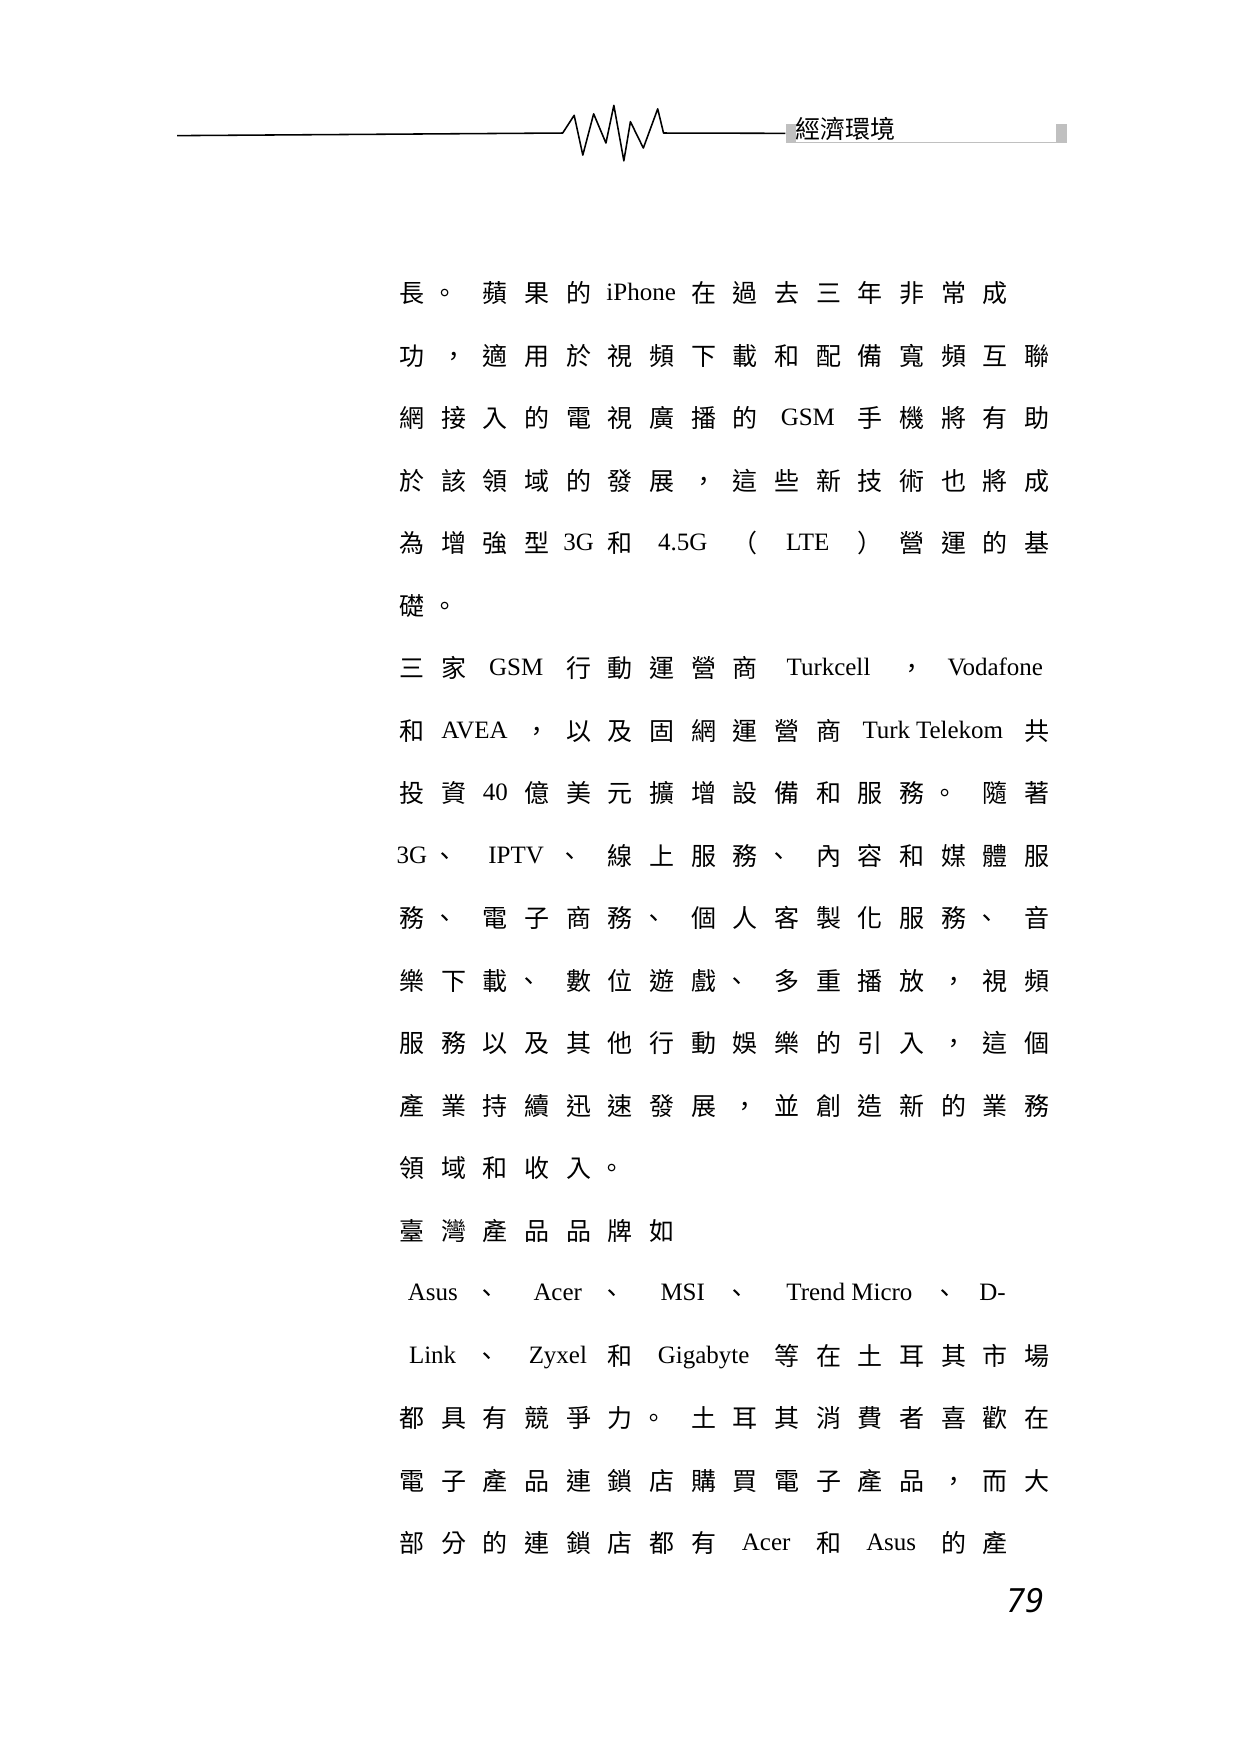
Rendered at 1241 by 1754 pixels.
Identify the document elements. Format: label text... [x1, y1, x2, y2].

text 三家GSM行動運營商Turkcell，Vodafone和AVEA，以及固網運營商Turk Telekom共投資40億美元擴增設備和服務。隨著3G、IPTV、線上服務、內容和媒體服務、電子商務、個人客製化服務、音樂下載、數位遊戲、多重播放，視頻服務以及其他行動娛樂的引入，這個產業持續迅速發展，並創造新的業務領域和收入。 [367, 625, 1058, 1188]
text 長。蘋果的iPhone在過去三年非常成功，適用於視頻下載和配備寬頻互聯網接入的電視廣播的GSM手機將有助於該領域的發展，這些新技術也將成為增強型3G和4.5G（LTE）營運的基礎。 [367, 250, 1058, 625]
text 臺灣產品品牌如Asus、Acer、MSI、Trend Micro、D-Link、Zyxel和Gigabyte等在土耳其市場都具有競爭力。土耳其消費者喜歡在電子產品連鎖店購買電子產品，而大部分的連鎖店都有Acer和Asus的產 [367, 1188, 1058, 1563]
